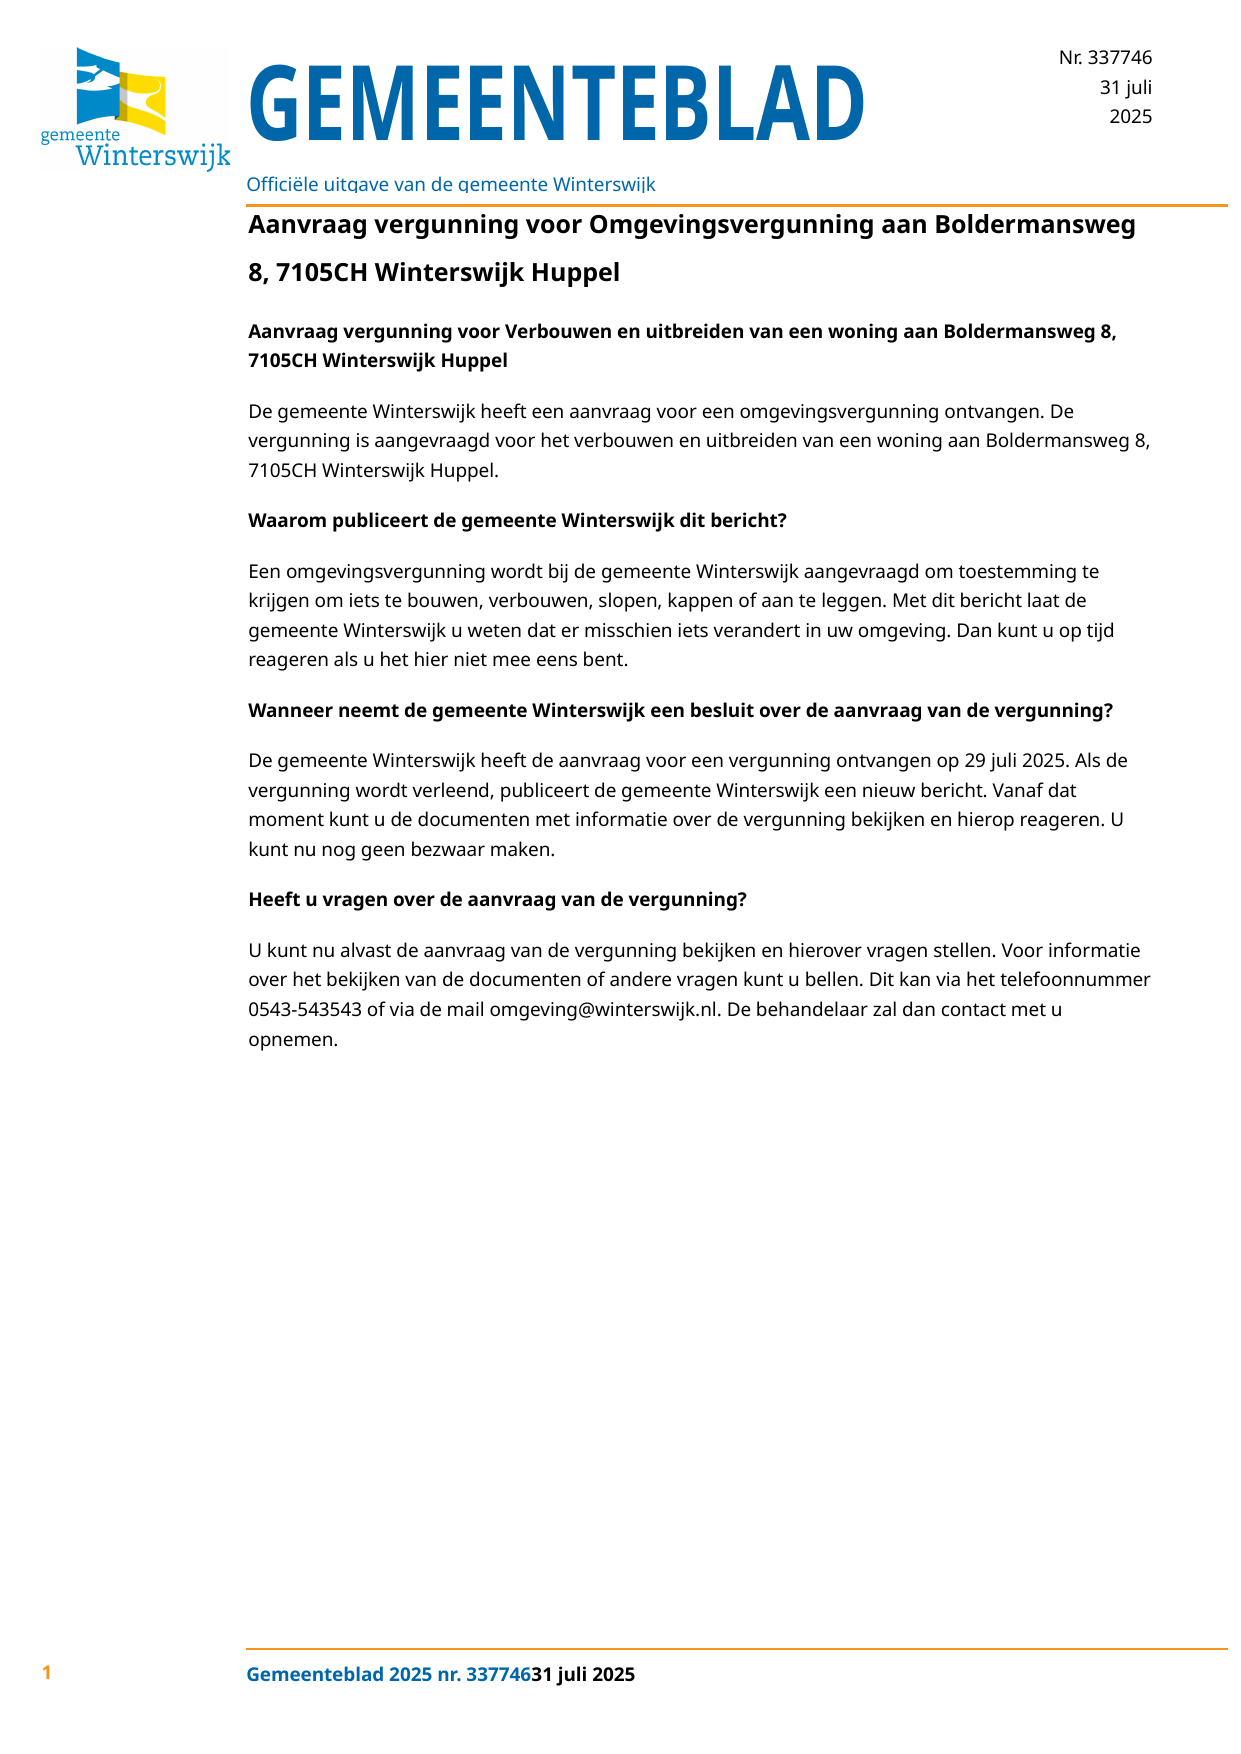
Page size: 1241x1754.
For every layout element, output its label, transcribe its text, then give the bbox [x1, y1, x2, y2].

picture [225, 153, 231, 162]
text Heeft u vragen over de aanvraag van de vergunning? [248, 887, 1152, 912]
picture [41, 47, 231, 172]
text De gemeente Winterswijk heeft de aanvraag voor een vergunning ontvangen op 29 juli 2025. Als de vergunning wordt verleend, publiceert de gemeente Winterswijk een nieuw bericht. Vanaf dat moment kunt u de documenten met informatie over de vergunning bekijken en hierop reageren. U kunt nu nog geen bezwaar maken. [248, 747, 1152, 862]
text Waarom publiceert de gemeente Winterswijk dit bericht? [248, 507, 1152, 533]
text Aanvraag vergunning voor Omgevingsvergunning aan Boldermansweg 8, 7105CH Winterswijk Huppel [248, 207, 1152, 288]
text Wanneer neemt de gemeente Winterswijk een besluit over de aanvraag van de vergunning? [248, 697, 1152, 723]
text Een omgevingsvergunning wordt bij de gemeente Winterswijk aangevraagd om toestemming te krijgen om iets te bouwen, verbouwen, slopen, kappen of aan te leggen. Met dit bericht laat de gemeente Winterswijk u weten dat er misschien iets verandert in uw omgeving. Dan kunt u op tijd reageren als u het hier niet mee eens bent. [248, 558, 1152, 672]
text Aanvraag vergunning voor Verbouwen en uitbreiden van een woning aan Boldermansweg 8, 7105CH Winterswijk Huppel [248, 318, 1152, 373]
text U kunt nu alvast de aanvraag van de vergunning bekijken en hierover vragen stellen. Voor informatie over het bekijken van de documenten of andere vragen kunt u bellen. Dit kan via het telefoonnummer 0543-543543 of via de mail omgeving@winterswijk.nl. De behandelaar zal dan contact met u opnemen. [248, 937, 1152, 1052]
text De gemeente Winterswijk heeft een aanvraag voor een omgevingsvergunning ontvangen. De vergunning is aangevraagd voor het verbouwen en uitbreiden van een woning aan Boldermansweg 8, 7105CH Winterswijk Huppel. [248, 398, 1152, 483]
